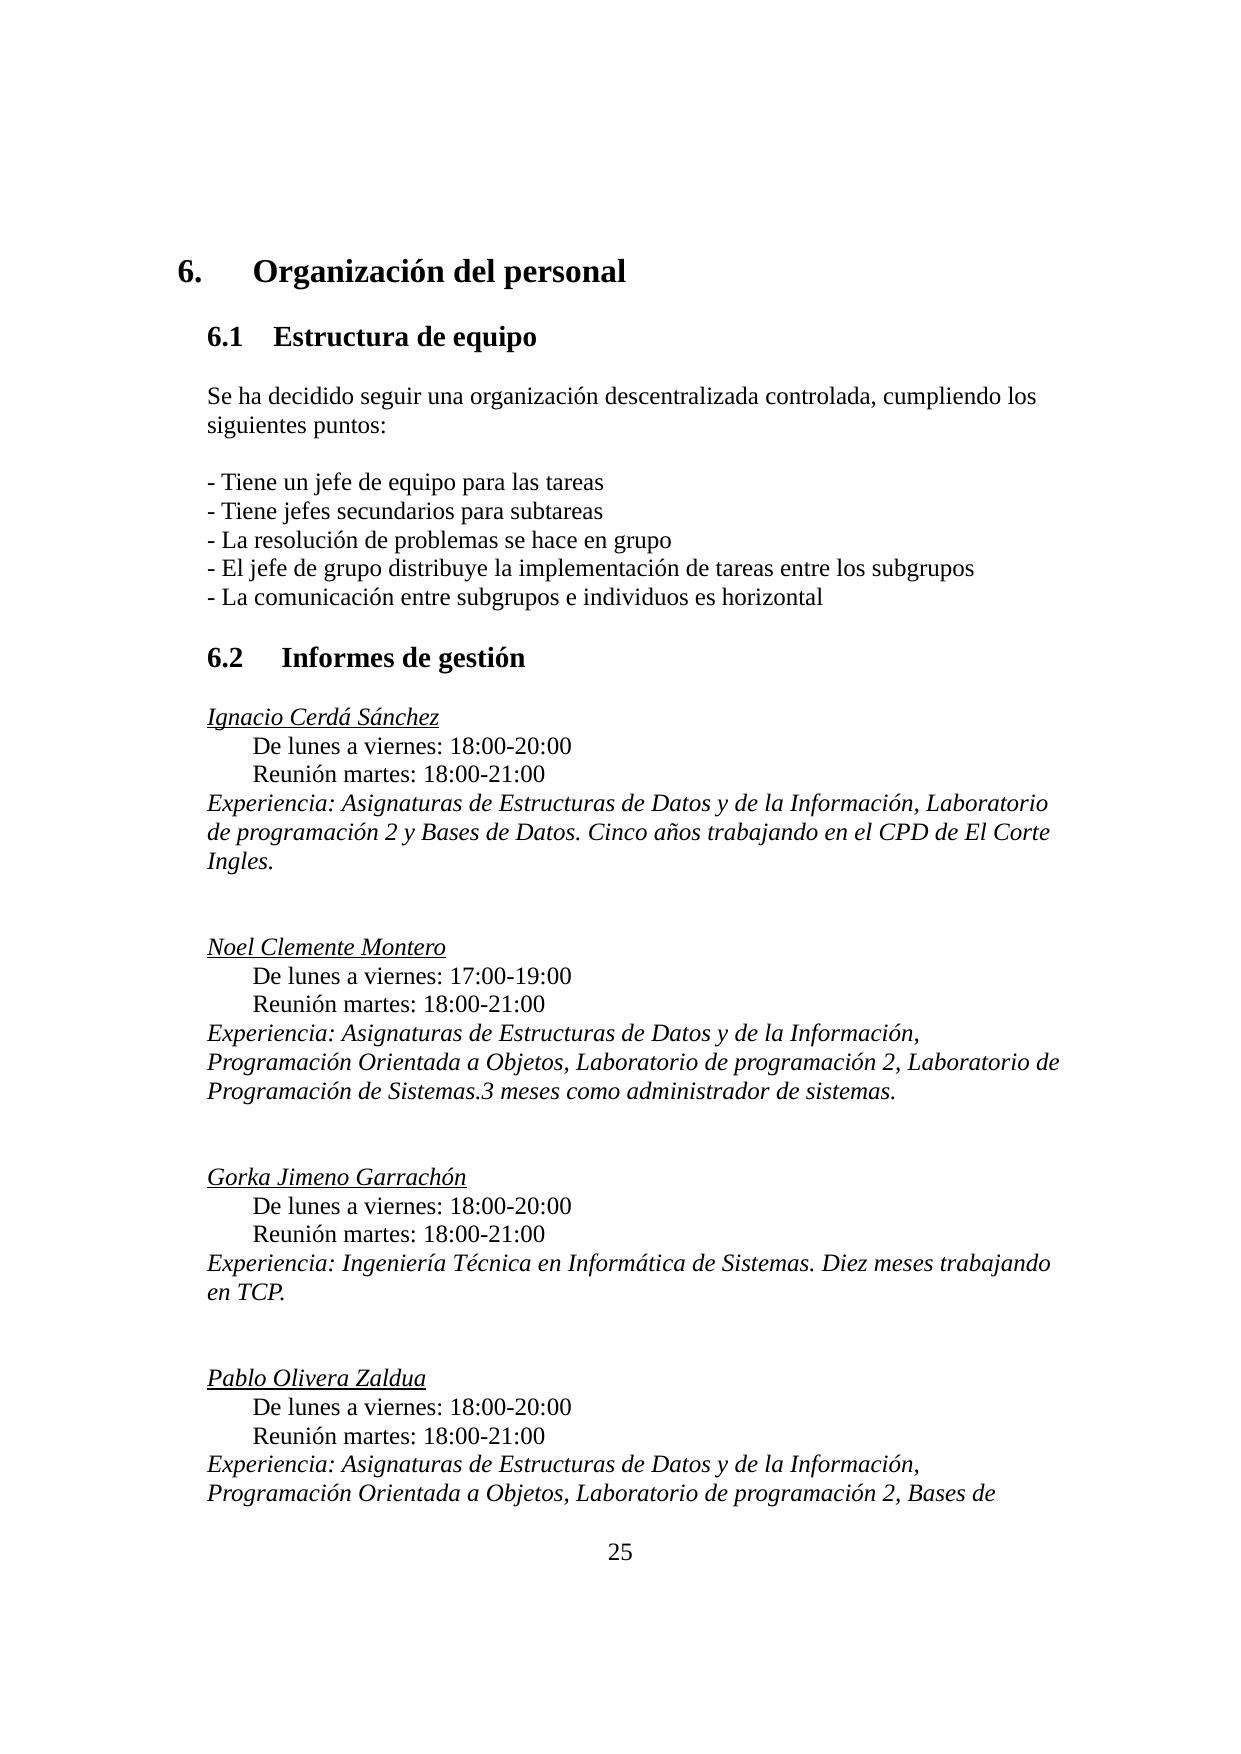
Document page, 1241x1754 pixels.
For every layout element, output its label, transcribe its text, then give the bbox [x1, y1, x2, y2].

text De lunes a viernes: 18:00-20:00 [207, 1392, 1063, 1421]
text - El jefe de grupo distribuye la implementación de tareas entre los subgrupos [177, 553, 1063, 582]
text Reunión martes: 18:00-21:00 [207, 989, 1063, 1018]
text Se ha decidido seguir una organización descentralizada controlada, cumpliendo los siguientes puntos: [207, 381, 1063, 438]
text De lunes a viernes: 18:00-20:00 [207, 1191, 1063, 1219]
text Reunión martes: 18:00-21:00 [207, 759, 1063, 788]
text - La comunicación entre subgrupos e individuos es horizontal [177, 582, 1063, 611]
text - La resolución de problemas se hace en grupo [177, 525, 1063, 553]
text Gorka Jimeno Garrachón [207, 1162, 1063, 1191]
text Pablo Olivera Zaldua [207, 1363, 1063, 1392]
text - Tiene un jefe de equipo para las tareas [177, 467, 1063, 496]
text Experiencia: Asignaturas de Estructuras de Datos y de la Información, Programación Orientada a Objetos, Laboratorio de programación 2, Laboratorio de Programación de Sistemas.3 meses como administrador de sistemas. [207, 1018, 1063, 1104]
text Reunión martes: 18:00-21:00 [207, 1421, 1063, 1449]
list Informes de gestión [207, 640, 1063, 673]
text Experiencia: Ingeniería Técnica en Informática de Sistemas. Diez meses trabajando en TCP. [207, 1248, 1063, 1306]
text Reunión martes: 18:00-21:00 [207, 1219, 1063, 1248]
text Noel Clemente Montero [207, 932, 1063, 961]
text Experiencia: Asignaturas de Estructuras de Datos y de la Información, Programación Orientada a Objetos, Laboratorio de programación 2, Bases de [207, 1449, 1063, 1507]
text Experiencia: Asignaturas de Estructuras de Datos y de la Información, Laboratorio de programación 2 y Bases de Datos. Cinco años trabajando en el CPD de El Corte Ingles. [207, 788, 1063, 874]
list Organización del personal [177, 252, 1063, 290]
text De lunes a viernes: 17:00-19:00 [207, 961, 1063, 989]
text De lunes a viernes: 18:00-20:00 [207, 731, 1063, 759]
text - Tiene jefes secundarios para subtareas [177, 496, 1063, 525]
text Ignacio Cerdá Sánchez [207, 702, 1063, 731]
list Estructura de equipo [207, 319, 1063, 352]
